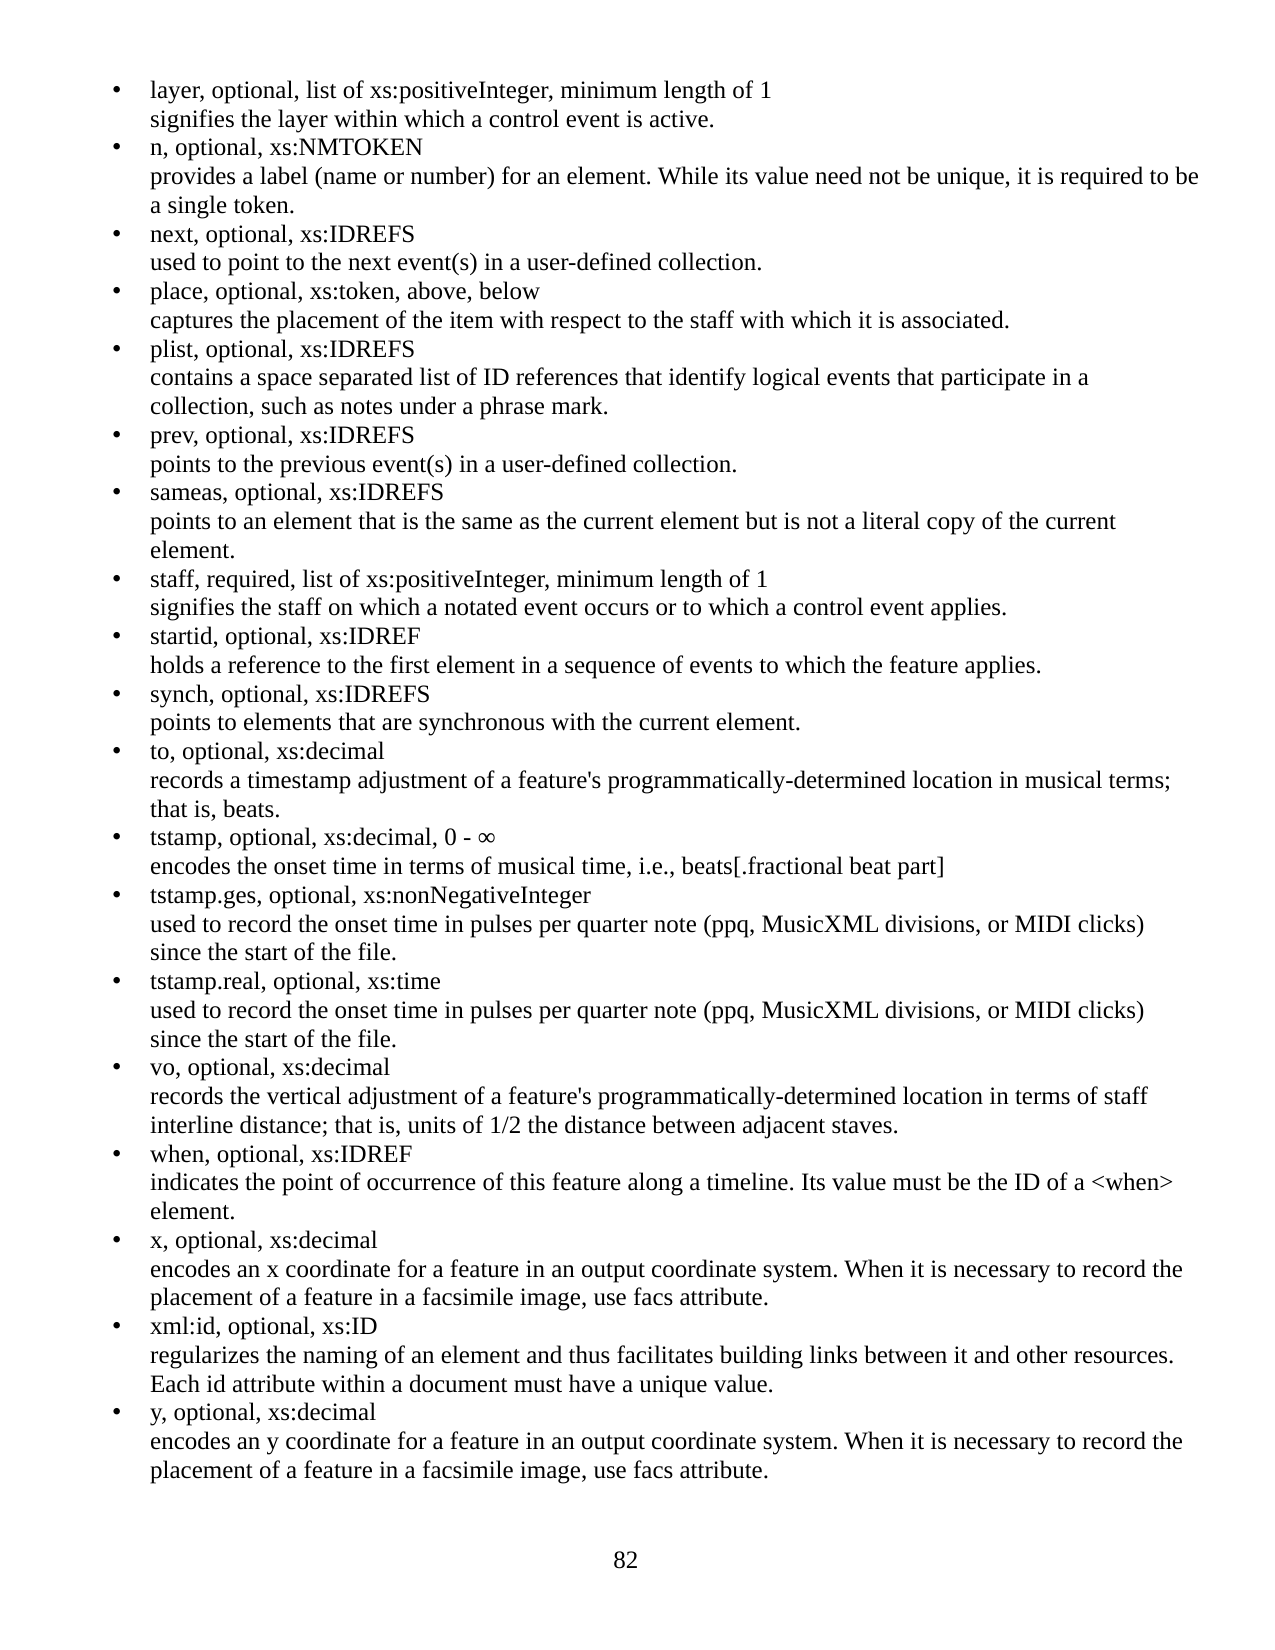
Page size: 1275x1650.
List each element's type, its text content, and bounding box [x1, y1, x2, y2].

list vo, optional, xs:decimal records the vertical adjustment of a feature's programmatically-determined location in terms of staff interline distance; that is, units of 1/2 the distance between adjacent staves. [112, 1052, 1200, 1139]
list startid, optional, xs:IDREF holds a reference to the first element in a sequence of events to which the feature applies. [112, 621, 1200, 679]
list y, optional, xs:decimal encodes an y coordinate for a feature in an output coordinate system. When it is necessary to record the placement of a feature in a facsimile image, use facs attribute. [112, 1397, 1200, 1484]
list plist, optional, xs:IDREFS contains a space separated list of ID references that identify logical events that participate in a collection, such as notes under a phrase mark. [112, 334, 1200, 420]
list prev, optional, xs:IDREFS points to the previous event(s) in a user-defined collection. [112, 420, 1200, 477]
list layer, optional, list of xs:positiveInteger, minimum length of 1 signifies the layer within which a control event is active. [112, 75, 1200, 132]
list tstamp.real, optional, xs:time used to record the onset time in pulses per quarter note (ppq, MusicXML divisions, or MIDI clicks) since the start of the file. [112, 966, 1200, 1052]
list tstamp.ges, optional, xs:nonNegativeInteger used to record the onset time in pulses per quarter note (ppq, MusicXML divisions, or MIDI clicks) since the start of the file. [112, 880, 1200, 966]
list synch, optional, xs:IDREFS points to elements that are synchronous with the current element. [112, 679, 1200, 736]
list place, optional, xs:token, above, below captures the placement of the item with respect to the staff with which it is associated. [112, 276, 1200, 334]
list staff, required, list of xs:positiveInteger, minimum length of 1 signifies the staff on which a notated event occurs or to which a control event applies. [112, 564, 1200, 621]
list n, optional, xs:NMTOKEN provides a label (name or number) for an element. While its value need not be unique, it is required to be a single token. [112, 132, 1200, 219]
list x, optional, xs:decimal encodes an x coordinate for a feature in an output coordinate system. When it is necessary to record the placement of a feature in a facsimile image, use facs attribute. [112, 1225, 1200, 1311]
list to, optional, xs:decimal records a timestamp adjustment of a feature's programmatically-determined location in musical terms; that is, beats. [112, 736, 1200, 822]
list tstamp, optional, xs:decimal, 0 - ∞ encodes the onset time in terms of musical time, i.e., beats[.fractional beat part] [112, 822, 1200, 880]
list sameas, optional, xs:IDREFS points to an element that is the same as the current element but is not a literal copy of the current element. [112, 477, 1200, 564]
list when, optional, xs:IDREF indicates the point of occurrence of this feature along a timeline. Its value must be the ID of a <when> element. [112, 1139, 1200, 1225]
list xml:id, optional, xs:ID regularizes the naming of an element and thus facilitates building links between it and other resources. Each id attribute within a document must have a unique value. [112, 1311, 1200, 1397]
list next, optional, xs:IDREFS used to point to the next event(s) in a user-defined collection. [112, 219, 1200, 276]
